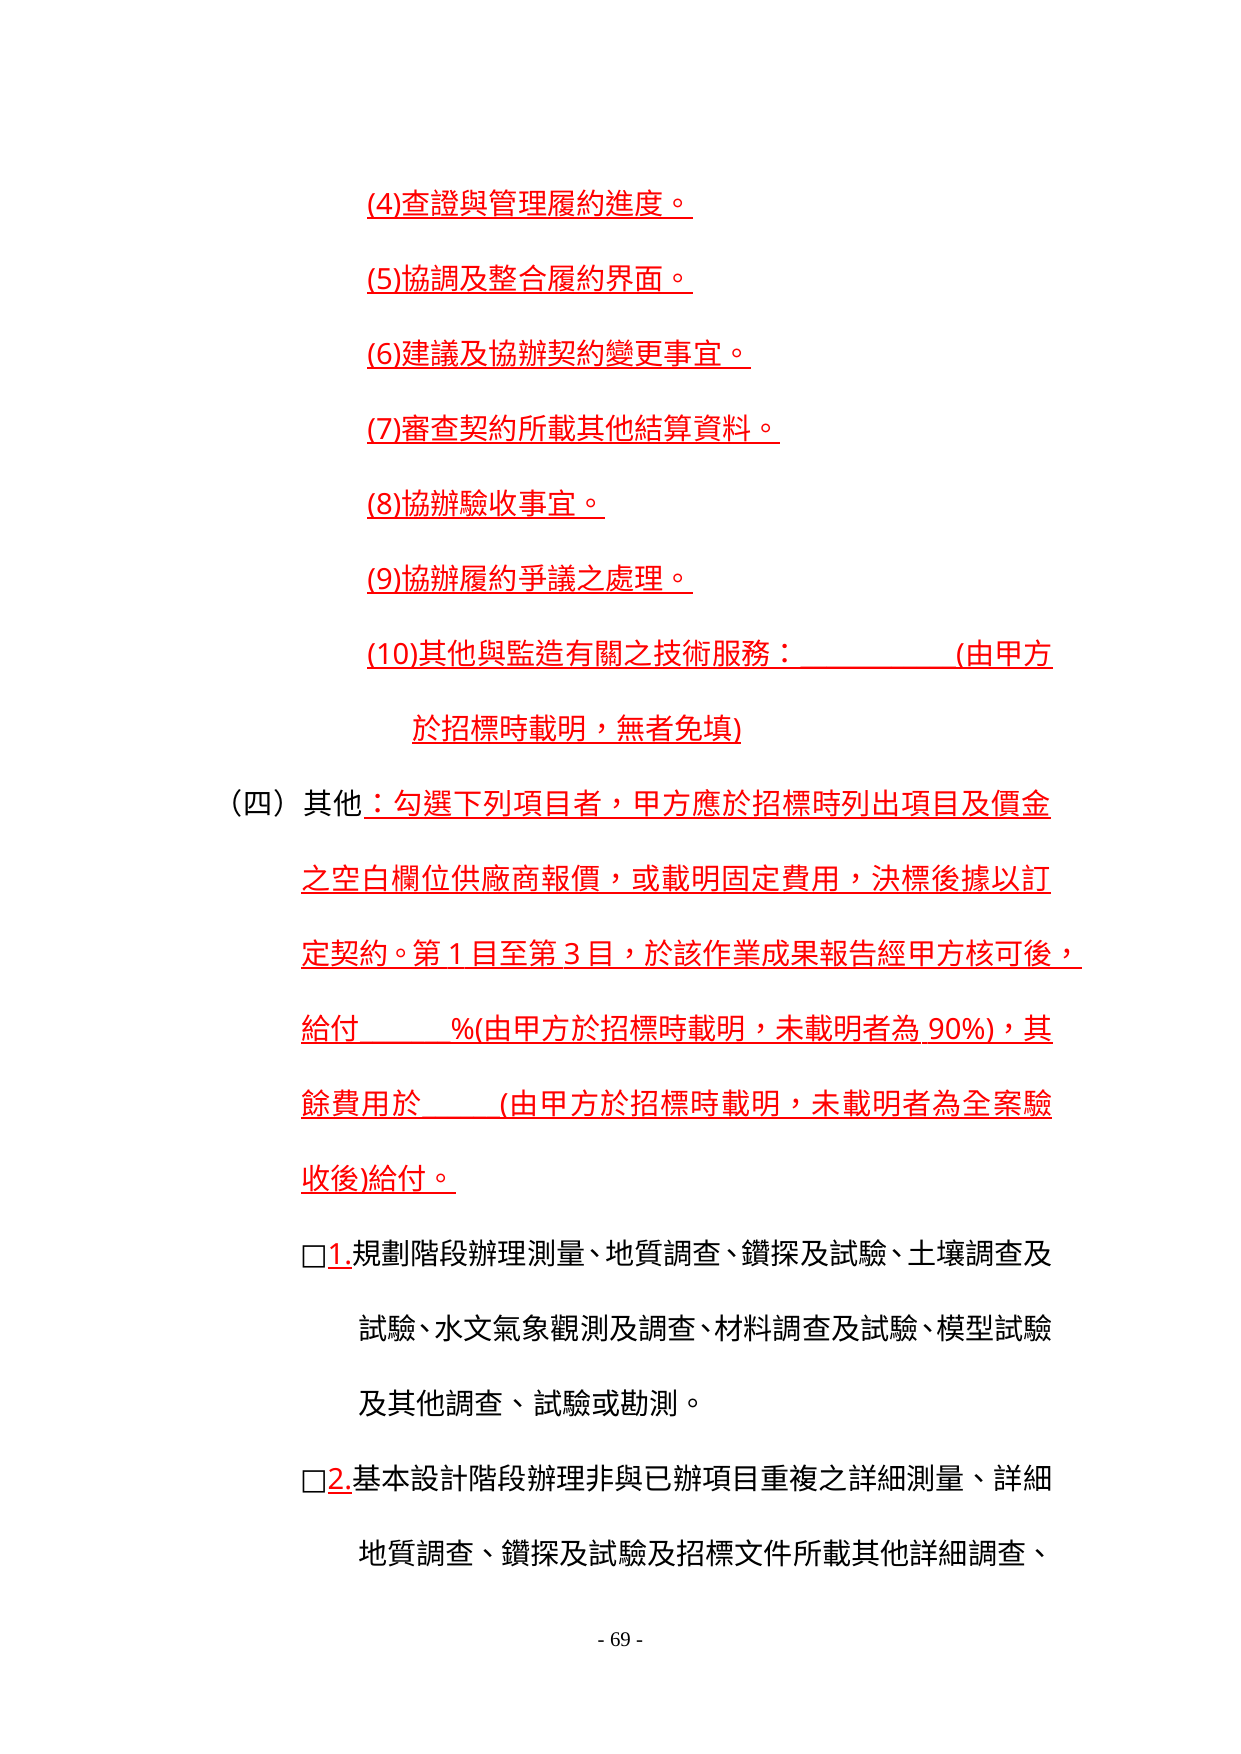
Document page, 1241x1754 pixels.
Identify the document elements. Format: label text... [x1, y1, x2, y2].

text （四）其他：勾選下列項目者，甲方應於招標時列出項目及價金之空白欄位供廠商報價，或載明固定費用，決標後據以訂定契約。第1目至第3目，於該作業成果報告經甲方核可後，給付_______%(由甲方於招標時載明，未載明者為90%)，其餘費用於______(由甲方於招標時載明，未載明者為全案驗收後)給付。 [214, 764, 1053, 1214]
text (5)協調及整合履約界面。 [367, 239, 1053, 314]
text (7)審查契約所載其他結算資料。 [367, 389, 1053, 464]
text (4)查證與管理履約進度。 [367, 164, 1053, 239]
text (9)協辦履約爭議之處理。 [367, 539, 1053, 614]
text 於招標時載明，無者免填) [367, 669, 1053, 764]
text (6)建議及協辦契約變更事宜。 [367, 314, 1053, 389]
text □2.基本設計階段辦理非與已辦項目重複之詳細測量、詳細地質調查、鑽探及試驗及招標文件所載其他詳細調查、 [300, 1439, 1053, 1589]
text □1.規劃階段辦理測量、地質調查、鑽探及試驗、土壤調查及試驗、水文氣象觀測及調查、材料調查及試驗、模型試驗及其他調查、試驗或勘測。 [300, 1214, 1053, 1439]
text (10)其他與監造有關之技術服務：____________(由甲方 [367, 614, 1053, 667]
text (8)協辦驗收事宜。 [367, 464, 1053, 539]
